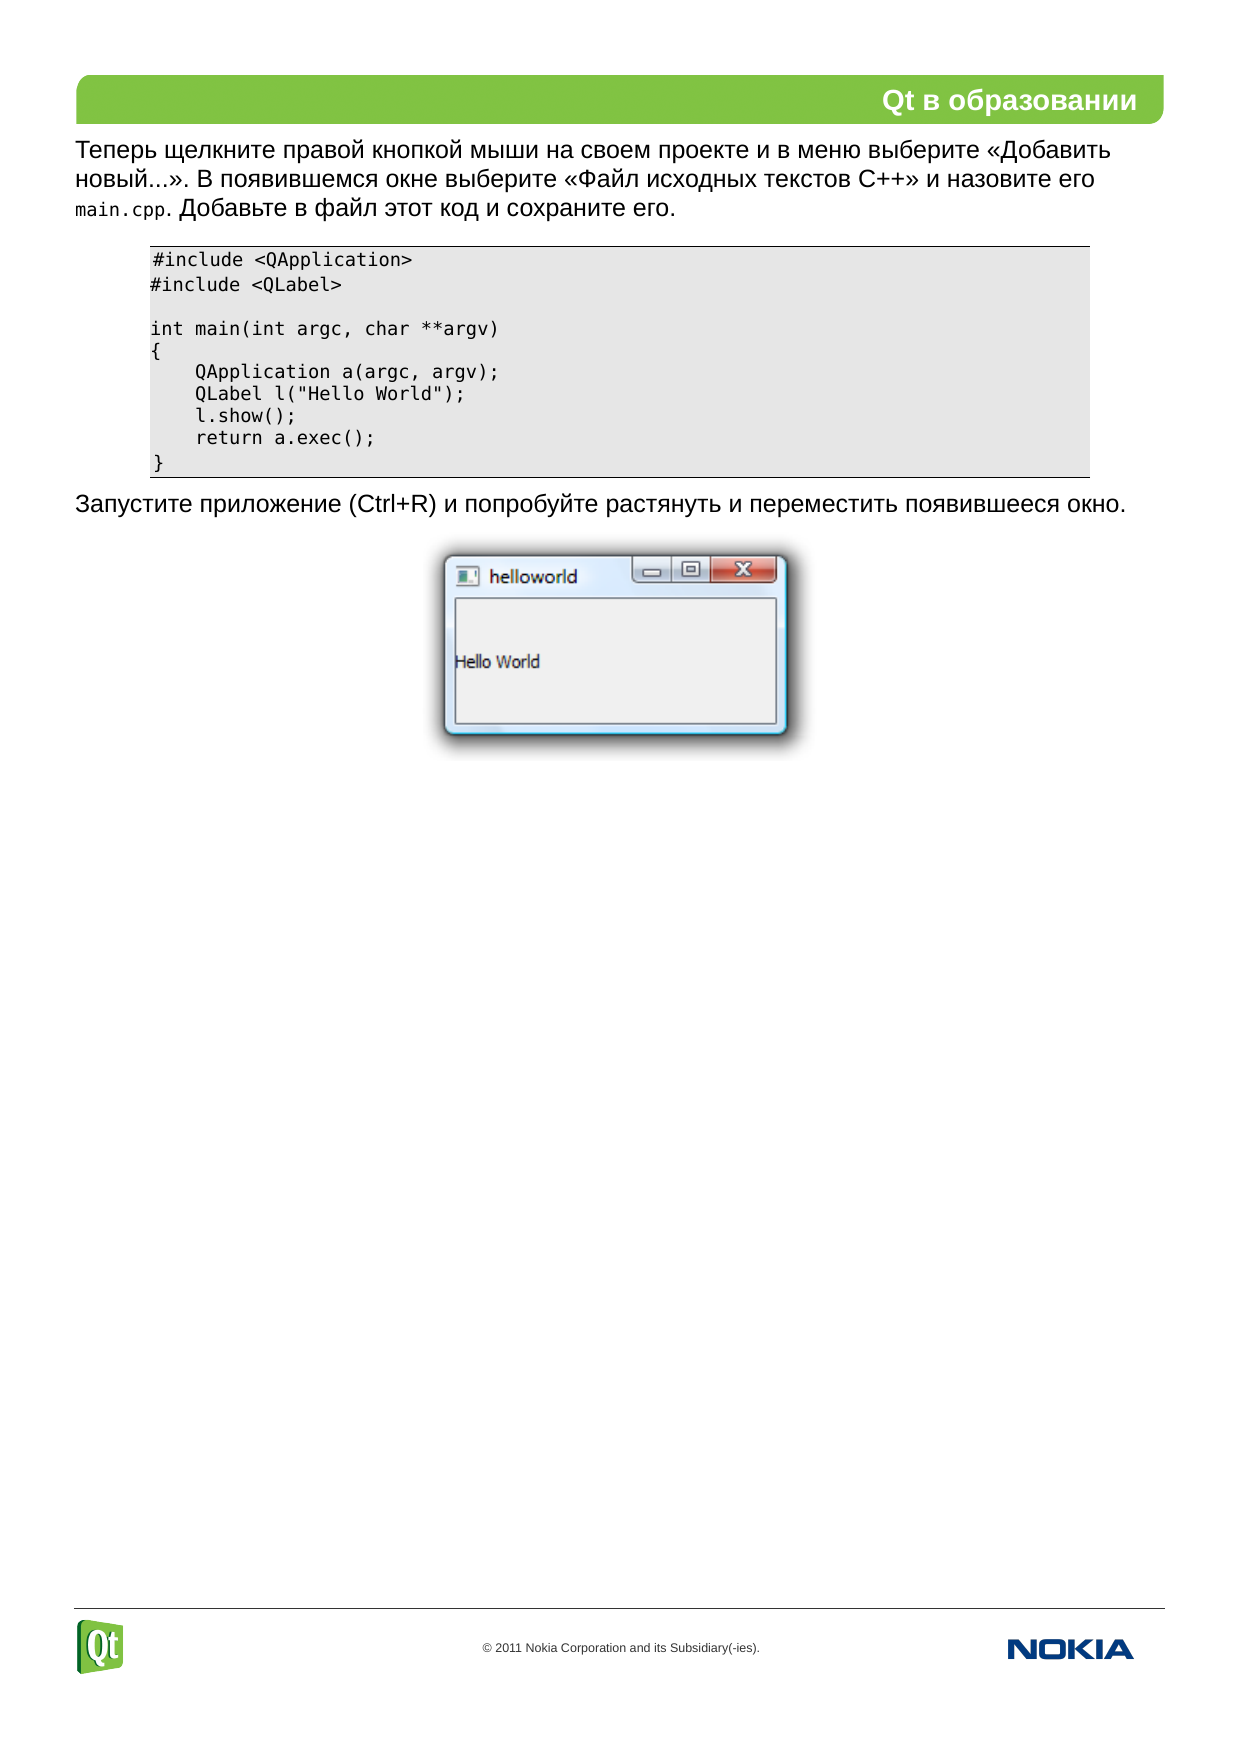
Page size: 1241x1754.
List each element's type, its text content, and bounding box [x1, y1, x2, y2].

picture [76, 75, 1164, 124]
text Теперь щелкните правой кнопкой мыши на своем проекте и в меню выберите «Добавить новый...». В появившемся окне выберите «Файл исходных текстов С++» и назовите его main.cpp. Добавьте в файл этот код и сохраните его. [75, 135, 1165, 221]
picture [422, 530, 818, 761]
text l.show(); [150, 405, 1090, 427]
text } [150, 449, 1090, 477]
text QLabel l("Hello World"); [150, 383, 1090, 405]
text return a.exec(); [150, 427, 1090, 449]
text { [150, 339, 1090, 361]
text #include <QLabel> [150, 274, 1090, 296]
picture [978, 1610, 1164, 1688]
text int main(int argc, char **argv) [150, 318, 1090, 339]
picture [73, 1615, 127, 1679]
text QApplication a(argc, argv); [150, 361, 1090, 383]
text Запустите приложение (Ctrl+R) и попробуйте растянуть и переместить появившееся окно. [75, 489, 1165, 518]
text #include <QApplication> [150, 247, 1090, 274]
